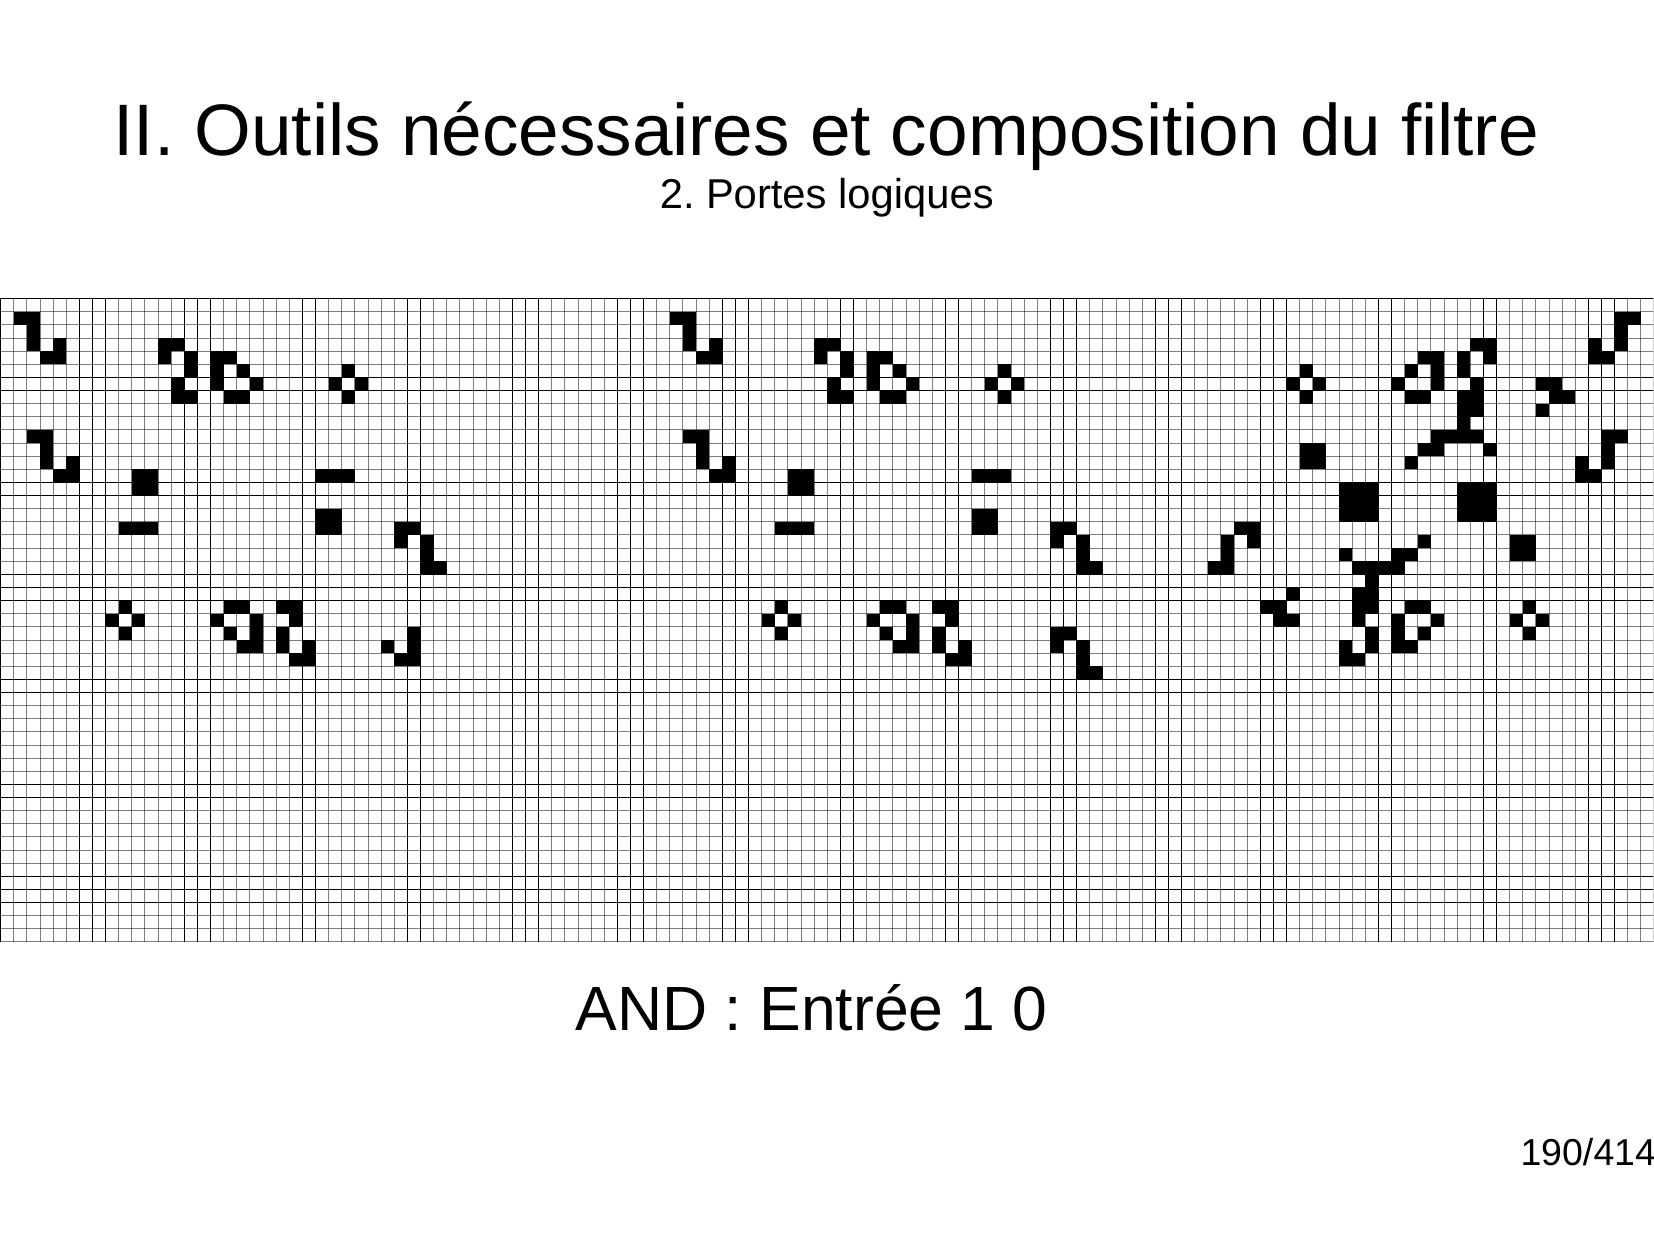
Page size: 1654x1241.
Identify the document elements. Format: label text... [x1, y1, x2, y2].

title II. Outils nécessaires et composition du filtre 2. Portes logiques [82, 49, 1571, 257]
picture [0, 298, 1654, 942]
text_box <number>/414 [1505, 1124, 1654, 1182]
text_box AND : Entrée 1 0 [561, 966, 1064, 1052]
